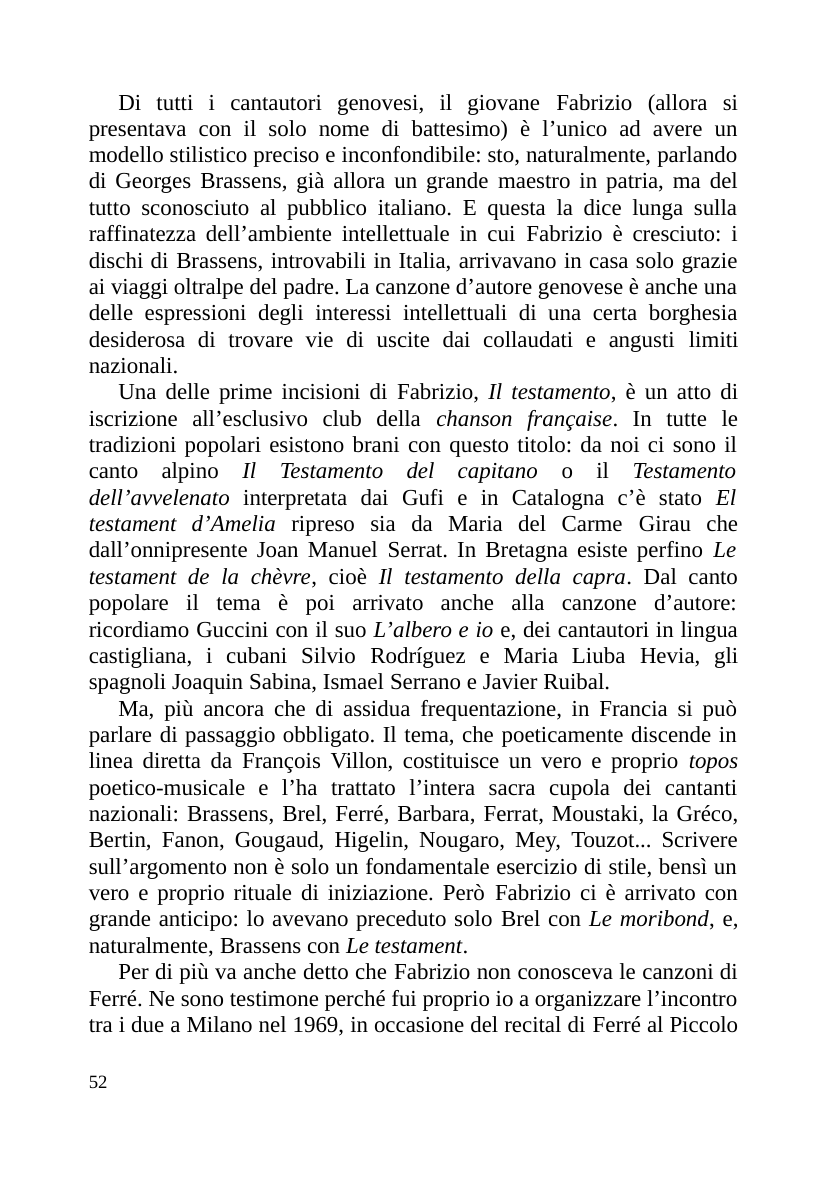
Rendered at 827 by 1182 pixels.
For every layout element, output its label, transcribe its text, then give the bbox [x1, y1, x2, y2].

text Per di più va anche detto che Fabrizio non conosceva le canzoni di Ferré. Ne sono testimone perché fui proprio io a organizzare l’incontro tra i due a Milano nel 1969, in occasione del recital di Ferré al Piccolo [88, 958, 738, 1037]
text Ma, più ancora che di assidua frequentazione, in Francia si può parlare di passaggio obbligato. Il tema, che poeticamente discende in linea diretta da François Villon, costituisce un vero e proprio topos poetico-musicale e l’ha trattato l’intera sacra cupola dei cantanti nazionali: Brassens, Brel, Ferré, Barbara, Ferrat, Moustaki, la Gréco, Bertin, Fanon, Gougaud, Higelin, Nougaro, Mey, Touzot... Scrivere sull’argomento non è solo un fondamentale esercizio di stile, bensì un vero e proprio rituale di iniziazione. Però Fabrizio ci è arrivato con grande anticipo: lo avevano preceduto solo Brel con Le moribond, e, naturalmente, Brassens con Le testament. [88, 695, 738, 958]
text Di tutti i cantautori genovesi, il giovane Fabrizio (allora si presentava con il solo nome di battesimo) è l’unico ad avere un modello stilistico preciso e inconfondibile: sto, naturalmente, parlando di Georges Brassens, già allora un grande maestro in patria, ma del tutto sconosciuto al pubblico italiano. E questa la dice lunga sulla raffinatezza dell’ambiente intellettuale in cui Fabrizio è cresciuto: i dischi di Brassens, introvabili in Italia, arrivavano in casa solo grazie ai viaggi oltralpe del padre. La canzone d’autore genovese è anche una delle espressioni degli interessi intellettuali di una certa borghesia desiderosa di trovare vie di uscite dai collaudati e angusti limiti nazionali. [88, 88, 738, 378]
text Una delle prime incisioni di Fabrizio, Il testamento, è un atto di iscrizione all’esclusivo club della chanson française. In tutte le tradizioni popolari esistono brani con questo titolo: da noi ci sono il canto alpino Il Testamento del capitano o il Testamento dell’avvelenato interpretata dai Gufi e in Catalogna c’è stato El testament d’Amelia ripreso sia da Maria del Carme Girau che dall’onnipresente Joan Manuel Serrat. In Bretagna esiste perfino Le testament de la chèvre, cioè Il testamento della capra. Dal canto popolare il tema è poi arrivato anche alla canzone d’autore: ricordiamo Guccini con il suo L’albero e io e, dei cantautori in lingua castigliana, i cubani Silvio Rodríguez e Maria Liuba Hevia, gli spagnoli Joaquin Sabina, Ismael Serrano e Javier Ruibal. [88, 378, 738, 695]
